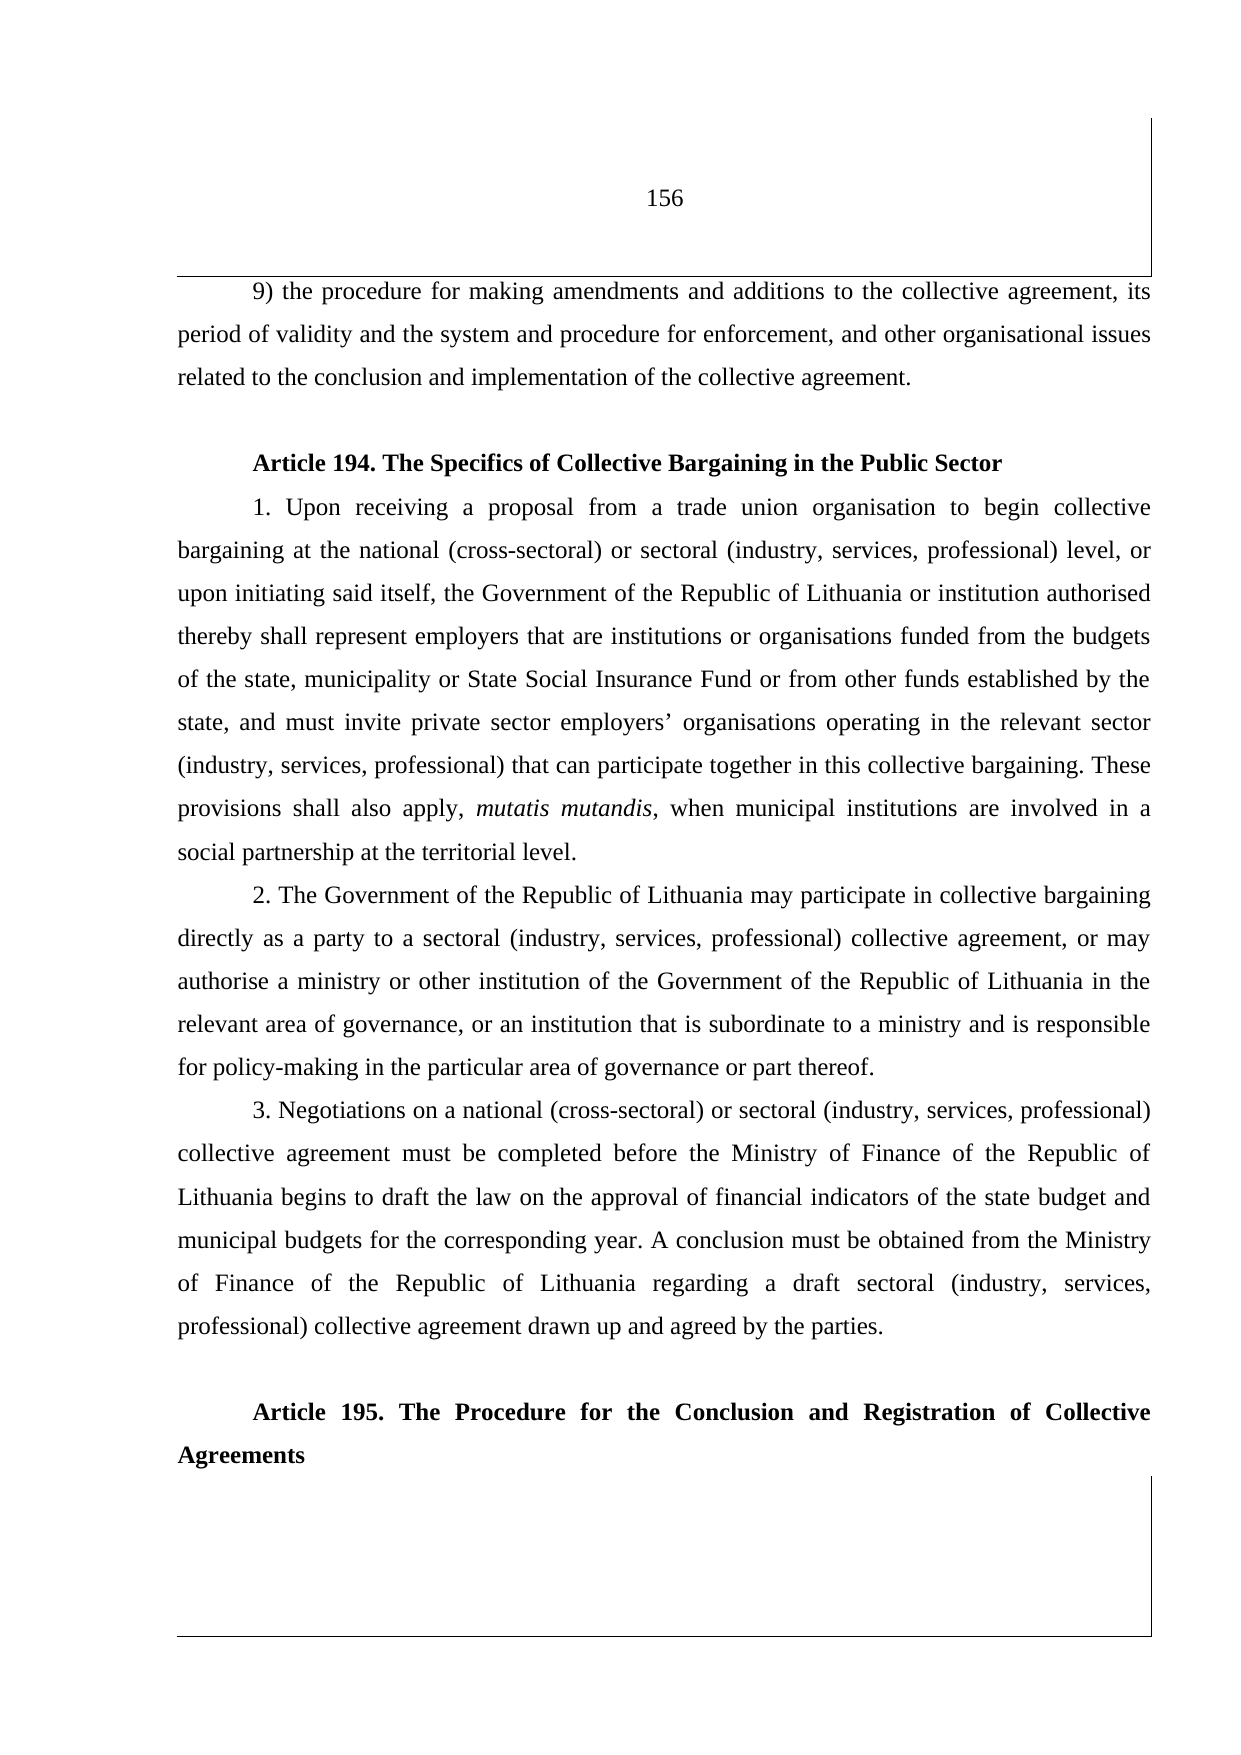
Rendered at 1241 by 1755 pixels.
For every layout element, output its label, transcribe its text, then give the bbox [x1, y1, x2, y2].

text Article 194. The Specifics of Collective Bargaining in the Public Sector [177, 448, 1152, 477]
text 1. Upon receiving a proposal from a trade union organisation to begin collective bargaining at the national (cross-sectoral) or sectoral (industry, services, professional) level, or upon initiating said itself, the Government of the Republic of Lithuania or institution authorised thereby shall represent employers that are institutions or organisations funded from the budgets of the state, municipality or State Social Insurance Fund or from other funds established by the state, and must invite private sector employers’ organisations operating in the relevant sector (industry, services, professional) that can participate together in this collective bargaining. These provisions shall also apply, mutatis mutandis, when municipal institutions are involved in a social partnership at the territorial level. [177, 492, 1152, 865]
text 3. Negotiations on a national (cross-sectoral) or sectoral (industry, services, professional) collective agreement must be completed before the Ministry of Finance of the Republic of Lithuania begins to draft the law on the approval of financial indicators of the state budget and municipal budgets for the corresponding year. A conclusion must be obtained from the Ministry of Finance of the Republic of Lithuania regarding a draft sectoral (industry, services, professional) collective agreement drawn up and agreed by the parties. [177, 1095, 1152, 1340]
text Article 195. The Procedure for the Conclusion and Registration of Collective Agreements [177, 1397, 1152, 1469]
text 9) the procedure for making amendments and additions to the collective agreement, its period of validity and the system and procedure for enforcement, and other organisational issues related to the conclusion and implementation of the collective agreement. [177, 276, 1152, 391]
text 2. The Government of the Republic of Lithuania may participate in collective bargaining directly as a party to a sectoral (industry, services, professional) collective agreement, or may authorise a ministry or other institution of the Government of the Republic of Lithuania in the relevant area of governance, or an institution that is subordinate to a ministry and is responsible for policy-making in the particular area of governance or part thereof. [177, 880, 1152, 1081]
